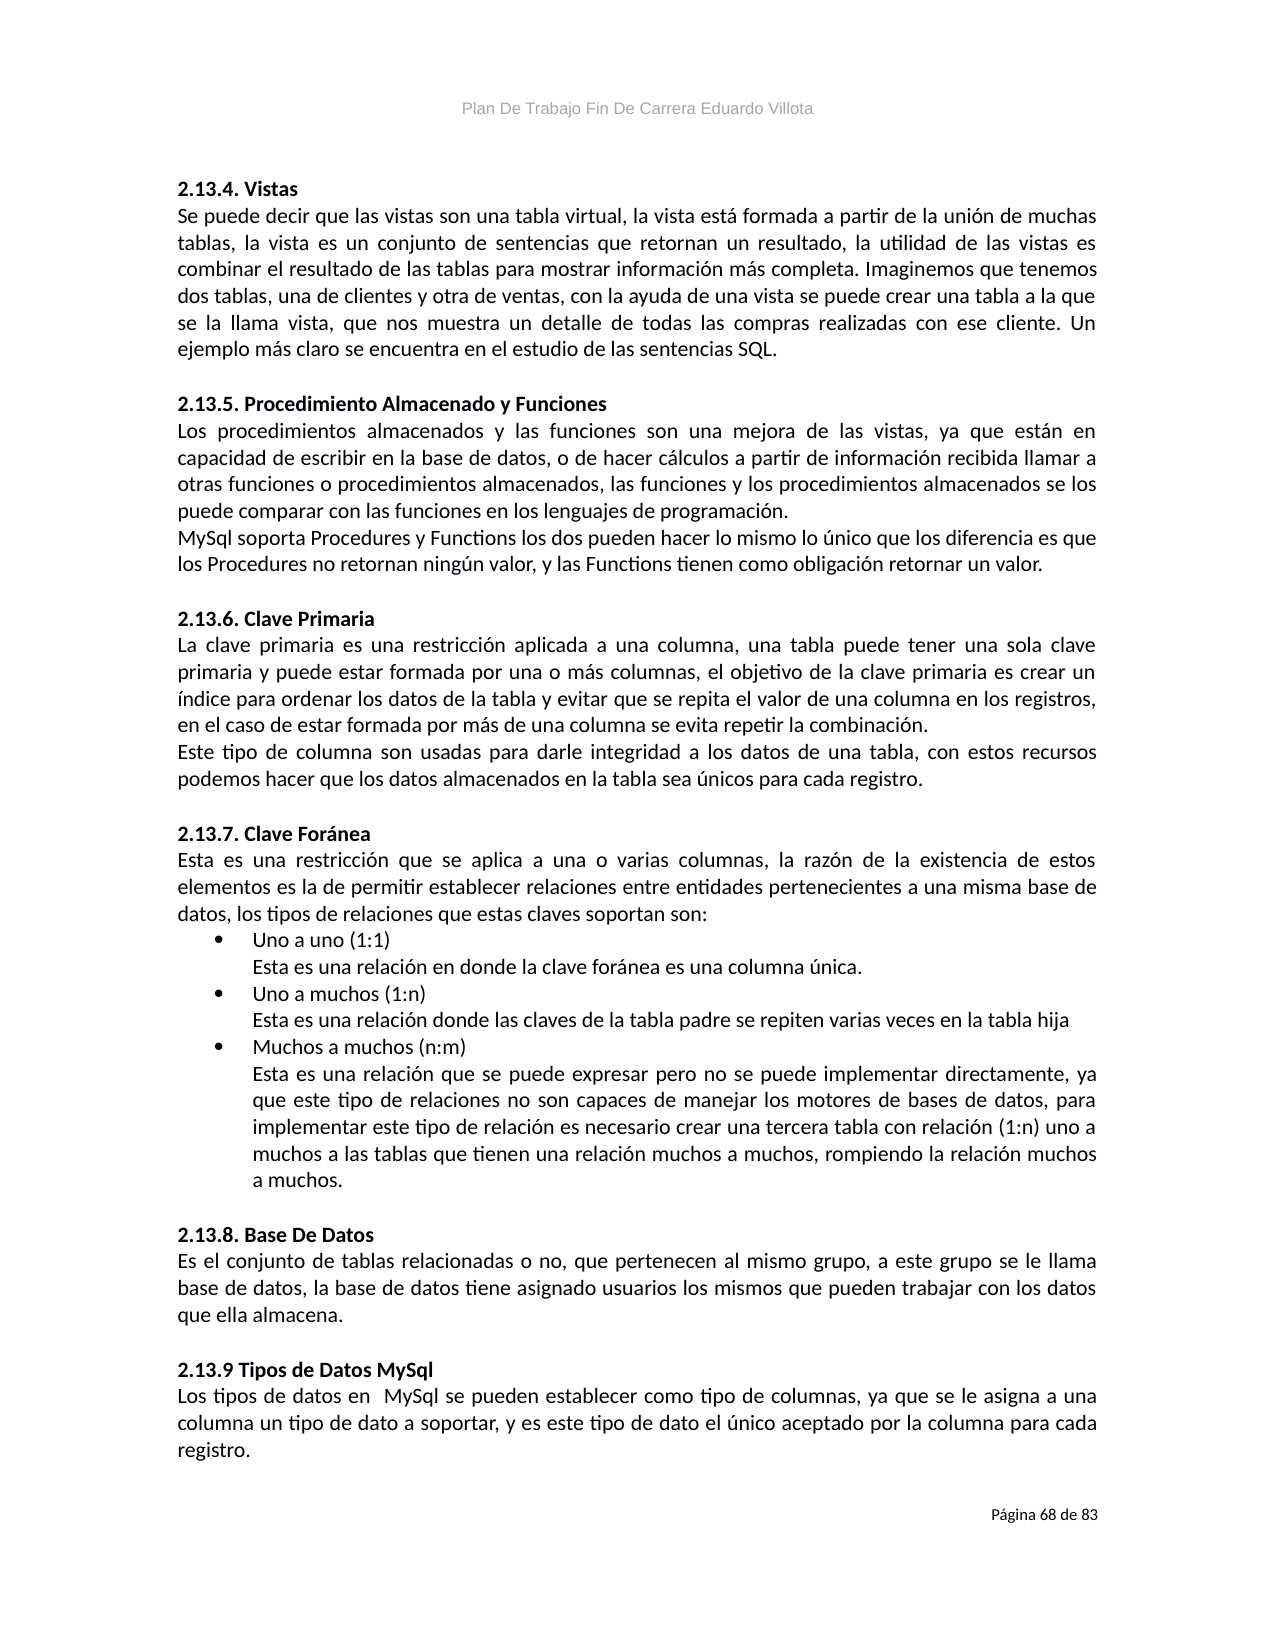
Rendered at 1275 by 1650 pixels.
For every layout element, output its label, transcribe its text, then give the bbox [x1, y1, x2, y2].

text 2.13.7. Clave Foránea [177, 820, 1098, 846]
text MySql soporta Procedures y Functions los dos pueden hacer lo mismo lo único que los diferencia es que los Procedures no retornan ningún valor, y las Functions tienen como obligación retornar un valor. [177, 524, 1098, 577]
list Esta es una relación en donde la clave foránea es una columna única. [252, 953, 1098, 980]
text 2.13.4. Vistas [177, 176, 1098, 202]
list Uno a muchos (1:n) [215, 980, 1098, 1006]
text Es el conjunto de tablas relacionadas o no, que pertenecen al mismo grupo, a este grupo se le llama base de datos, la base de datos tiene asignado usuarios los mismos que pueden trabajar con los datos que ella almacena. [177, 1248, 1098, 1328]
text Se puede decir que las vistas son una tabla virtual, la vista está formada a partir de la unión de muchas tablas, la vista es un conjunto de sentencias que retornan un resultado, la utilidad de las vistas es combinar el resultado de las tablas para mostrar información más completa. Imaginemos que tenemos dos tablas, una de clientes y otra de ventas, con la ayuda de una vista se puede crear una tabla a la que se la llama vista, que nos muestra un detalle de todas las compras realizadas con ese cliente. Un ejemplo más claro se encuentra en el estudio de las sentencias SQL. [177, 202, 1098, 362]
text Los tipos de datos en MySql se pueden establecer como tipo de columnas, ya que se le asigna a una columna un tipo de dato a soportar, y es este tipo de dato el único aceptado por la columna para cada registro. [177, 1382, 1098, 1462]
text 2.13.8. Base De Datos [177, 1221, 1098, 1248]
list Esta es una relación que se puede expresar pero no se puede implementar directamente, ya que este tipo de relaciones no son capaces de manejar los motores de bases de datos, para implementar este tipo de relación es necesario crear una tercera tabla con relación (1:n) uno a muchos a las tablas que tienen una relación muchos a muchos, rompiendo la relación muchos a muchos. [252, 1060, 1098, 1193]
text Esta es una restricción que se aplica a una o varias columnas, la razón de la existencia de estos elementos es la de permitir establecer relaciones entre entidades pertenecientes a una misma base de datos, los tipos de relaciones que estas claves soportan son: [177, 846, 1098, 926]
list Esta es una relación donde las claves de la tabla padre se repiten varias veces en la tabla hija [252, 1006, 1098, 1033]
text Los procedimientos almacenados y las funciones son una mejora de las vistas, ya que están en capacidad de escribir en la base de datos, o de hacer cálculos a partir de información recibida llamar a otras funciones o procedimientos almacenados, las funciones y los procedimientos almacenados se los puede comparar con las funciones en los lenguajes de programación. [177, 417, 1098, 524]
list Muchos a muchos (n:m) [215, 1033, 1098, 1060]
text Este tipo de columna son usadas para darle integridad a los datos de una tabla, con estos recursos podemos hacer que los datos almacenados en la tabla sea únicos para cada registro. [177, 738, 1098, 792]
text La clave primaria es una restricción aplicada a una columna, una tabla puede tener una sola clave primaria y puede estar formada por una o más columnas, el objetivo de la clave primaria es crear un índice para ordenar los datos de la tabla y evitar que se repita el valor de una columna en los registros, en el caso de estar formada por más de una columna se evita repetir la combinación. [177, 632, 1098, 738]
text 2.13.5. Procedimiento Almacenado y Funciones [177, 390, 1098, 417]
list Uno a uno (1:1) [215, 926, 1098, 953]
text 2.13.6. Clave Primaria [177, 605, 1098, 632]
text 2.13.9 Tipos de Datos MySql [177, 1356, 1098, 1382]
